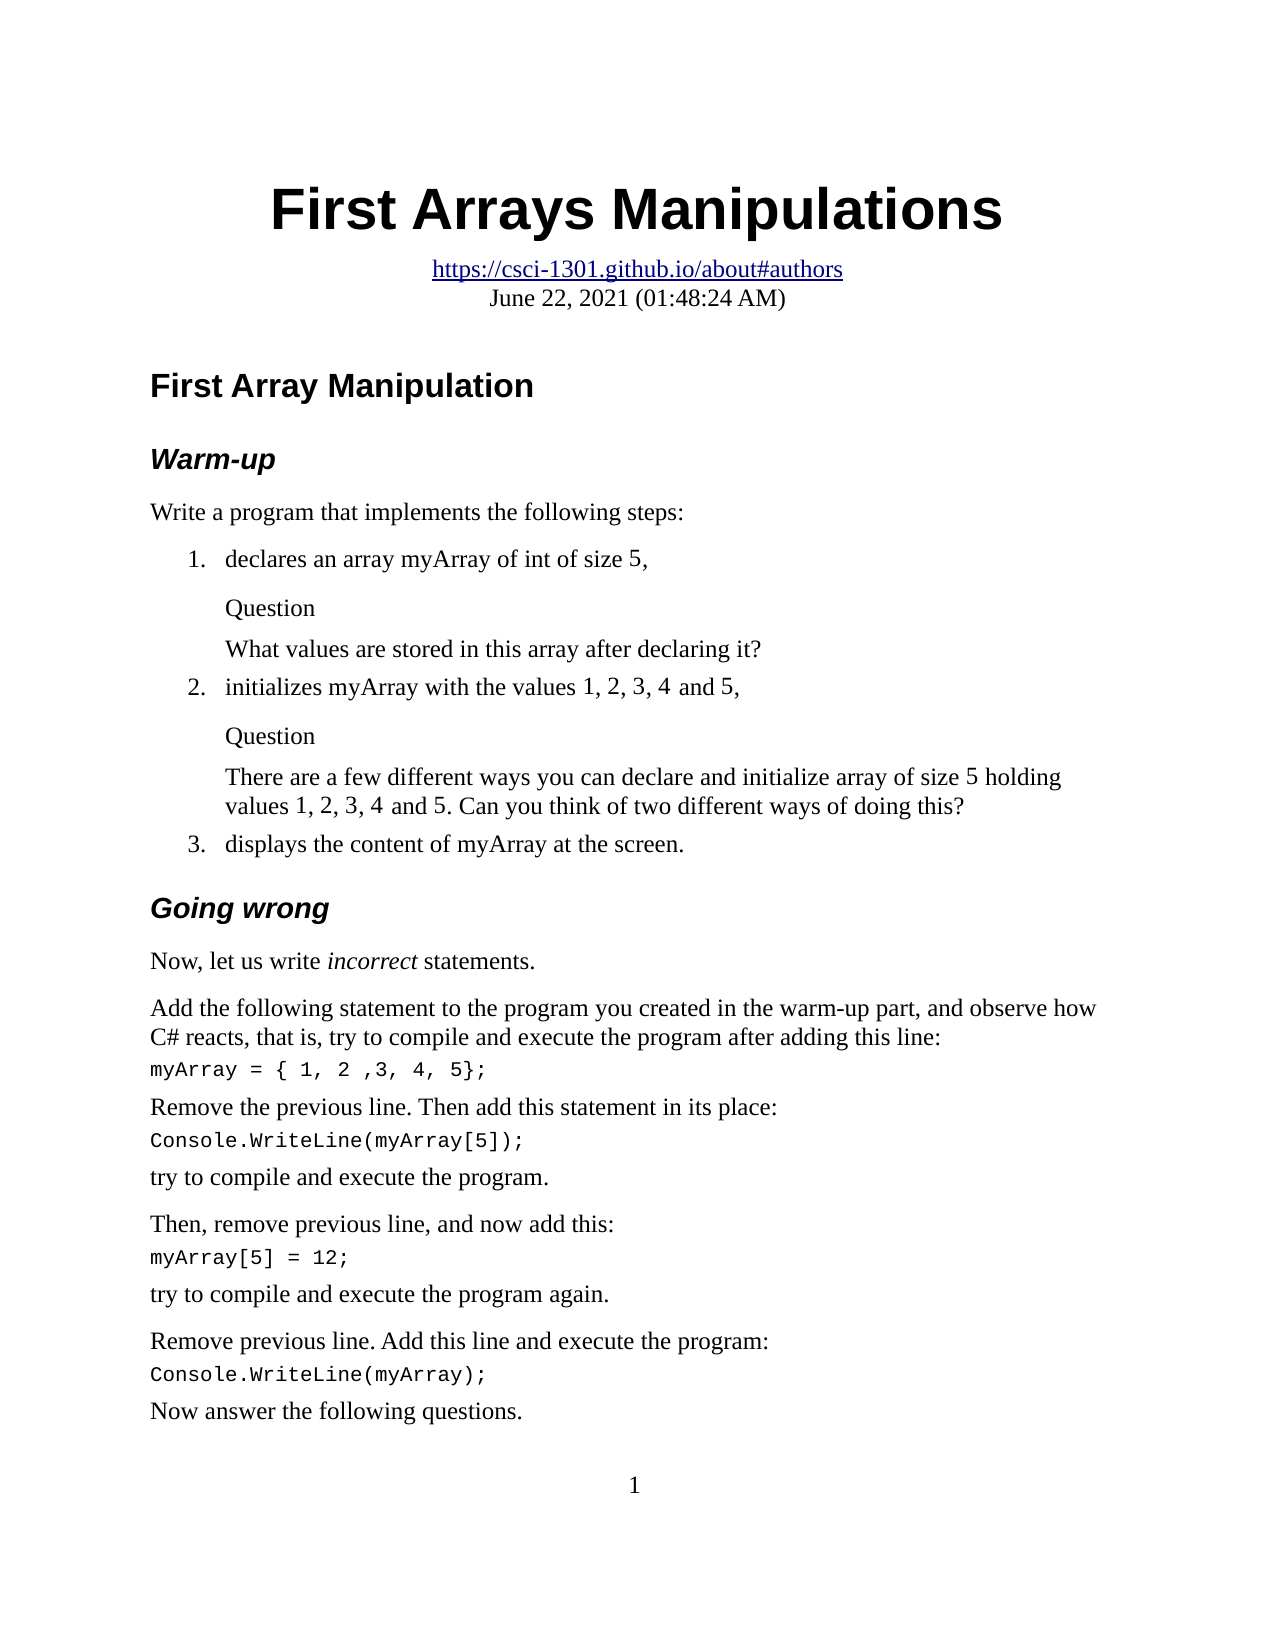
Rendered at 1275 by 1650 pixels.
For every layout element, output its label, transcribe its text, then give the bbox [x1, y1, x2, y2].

text Now answer the following questions. [150, 1396, 1125, 1425]
text try to compile and execute the program again. [150, 1279, 1125, 1308]
text myArray = { 1, 2 ,3, 4, 5}; [150, 1059, 1125, 1083]
list Question [187, 721, 1125, 750]
subtitle Warm-up [150, 442, 1125, 476]
list initializes myArray with the values , , , and , [187, 672, 1125, 701]
list displays the content of myArray at the screen. [187, 829, 1125, 857]
text Remove previous line. Add this line and execute the program: [150, 1326, 1125, 1355]
text Now, let us write incorrect statements. [150, 946, 1125, 975]
title First Arrays Manipulations [150, 175, 1125, 242]
subtitle Going wrong [150, 891, 1125, 925]
text Then, remove previous line, and now add this: [150, 1209, 1125, 1238]
text June 22, 2021 (01:48:24 AM) [150, 283, 1125, 312]
list Question [187, 593, 1125, 622]
list What values are stored in this array after declaring it? [187, 634, 1125, 663]
text myArray[5] = 12; [150, 1247, 1125, 1270]
text Add the following statement to the program you created in the warm-up part, and observe how C# reacts, that is, try to compile and execute the program after adding this line: [150, 993, 1125, 1051]
text try to compile and execute the program. [150, 1162, 1125, 1191]
text Console.WriteLine(myArray[5]); [150, 1130, 1125, 1153]
text Remove the previous line. Then add this statement in its place: [150, 1092, 1125, 1121]
text Write a program that implements the following steps: [150, 497, 1125, 526]
list There are a few different ways you can declare and initialize array of size holding values , , , and . Can you think of two different ways of doing this? [187, 762, 1125, 820]
text Console.WriteLine(myArray); [150, 1364, 1125, 1387]
subtitle First Array Manipulation [150, 366, 1125, 404]
text https://csci-1301.github.io/about#authors [150, 254, 1125, 283]
list declares an array myArray of int of size , [187, 544, 1125, 572]
